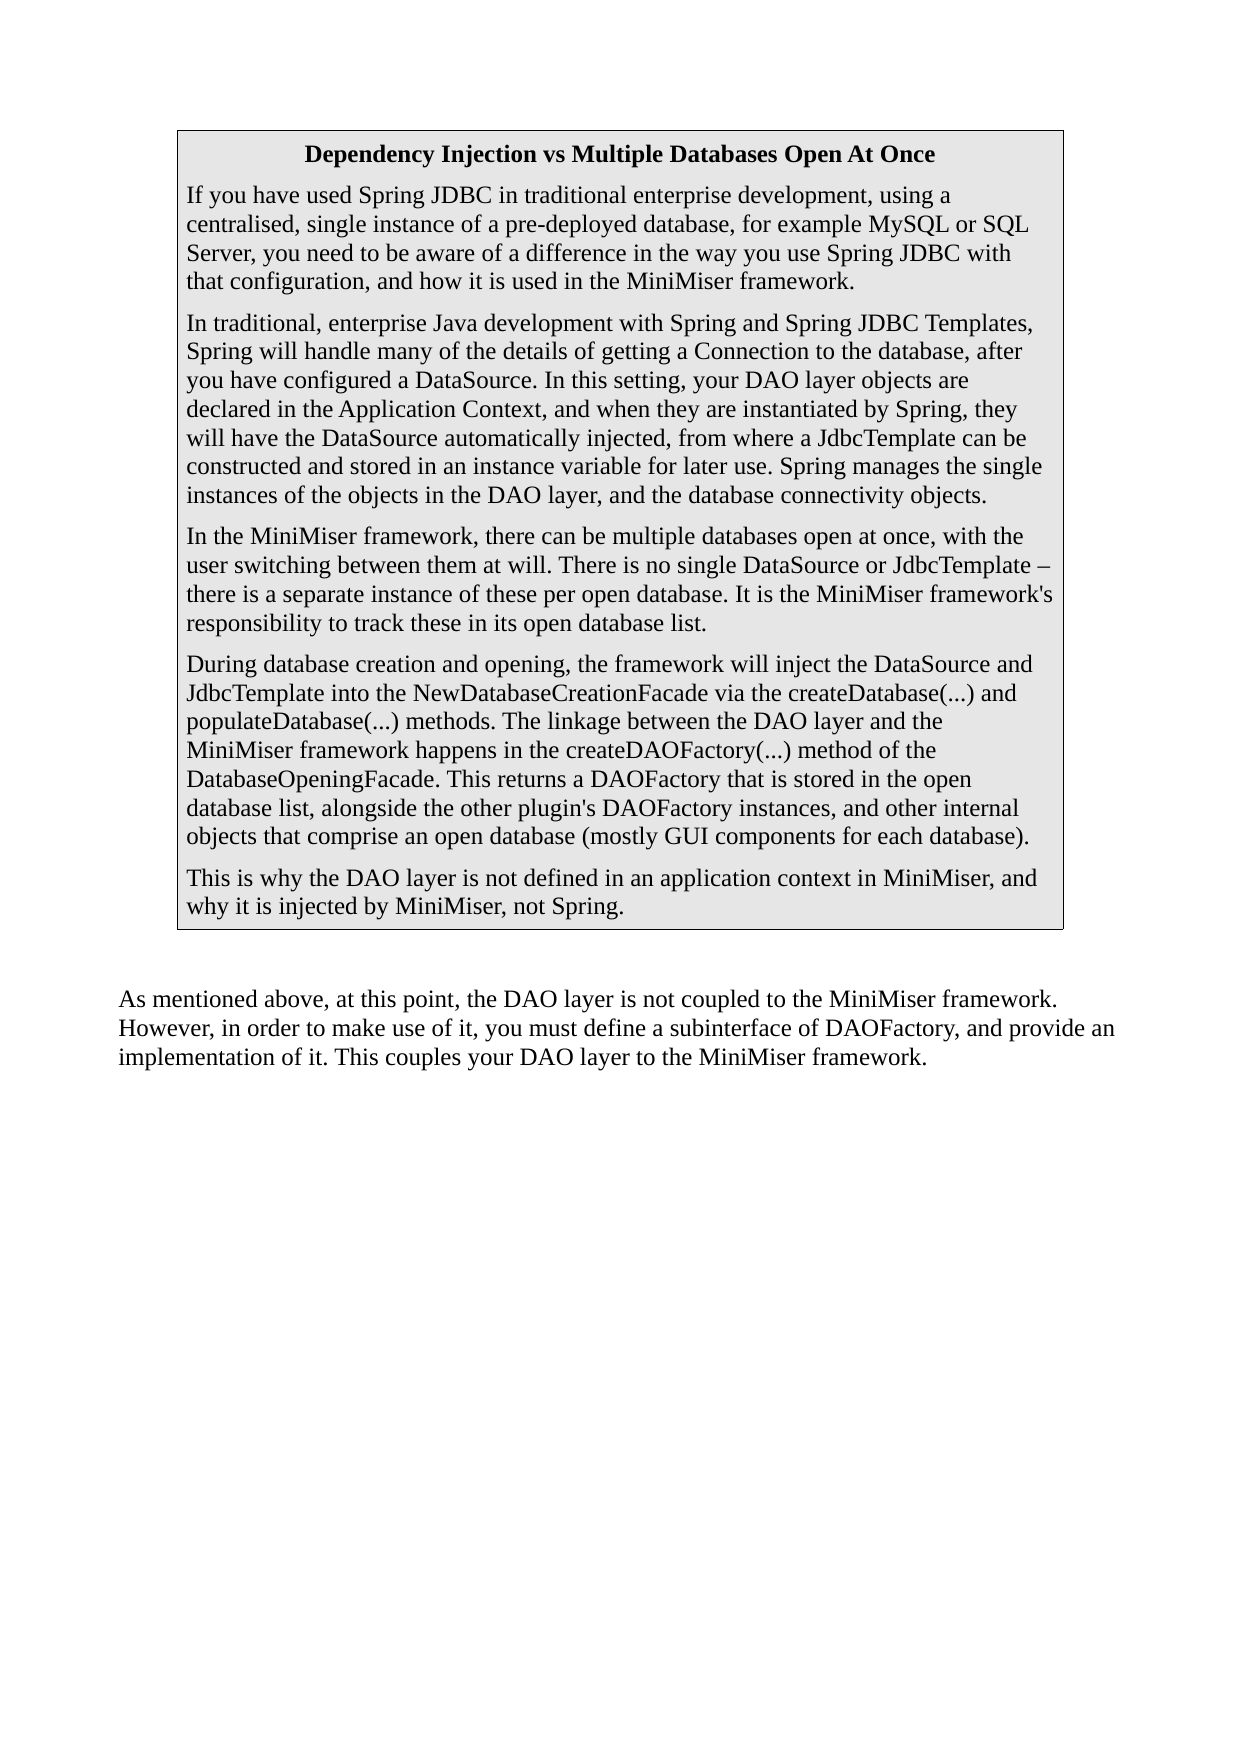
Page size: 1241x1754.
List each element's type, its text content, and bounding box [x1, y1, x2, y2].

text In traditional, enterprise Java development with Spring and Spring JDBC Templates, Spring will handle many of the details of getting a Connection to the database, after you have configured a DataSource. In this setting, your DAO layer objects are declared in the Application Context, and when they are instantiated by Spring, they will have the DataSource automatically injected, from where a JdbcTemplate can be constructed and stored in an instance variable for later use. Spring manages the single instances of the objects in the DAO layer, and the database connectivity objects. [186, 308, 1054, 509]
text As mentioned above, at this point, the DAO layer is not coupled to the MiniMiser framework. However, in order to make use of it, you must define a subinterface of DAOFactory, and provide an implementation of it. This couples your DAO layer to the MiniMiser framework. [118, 984, 1122, 1071]
text In the MiniMiser framework, there can be multiple databases open at once, with the user switching between them at will. There is no single DataSource or JdbcTemplate – there is a separate instance of these per open database. It is the MiniMiser framework's responsibility to track these in its open database list. [186, 521, 1054, 636]
text If you have used Spring JDBC in traditional enterprise development, using a centralised, single instance of a pre-deployed database, for example MySQL or SQL Server, you need to be aware of a difference in the way you use Spring JDBC with that configuration, and how it is used in the MiniMiser framework. [186, 180, 1054, 295]
text During database creation and opening, the framework will inject the DataSource and JdbcTemplate into the NewDatabaseCreationFacade via the createDatabase(...) and populateDatabase(...) methods. The linkage between the DAO layer and the MiniMiser framework happens in the createDAOFactory(...) method of the DatabaseOpeningFacade. This returns a DAOFactory that is stored in the open database list, alongside the other plugin's DAOFactory instances, and other internal objects that comprise an open database (mostly GUI components for each database). [186, 649, 1054, 850]
text This is why the DAO layer is not defined in an application context in MiniMiser, and why it is injected by MiniMiser, not Spring. [186, 863, 1054, 920]
text Dependency Injection vs Multiple Databases Open At Once [186, 139, 1054, 168]
